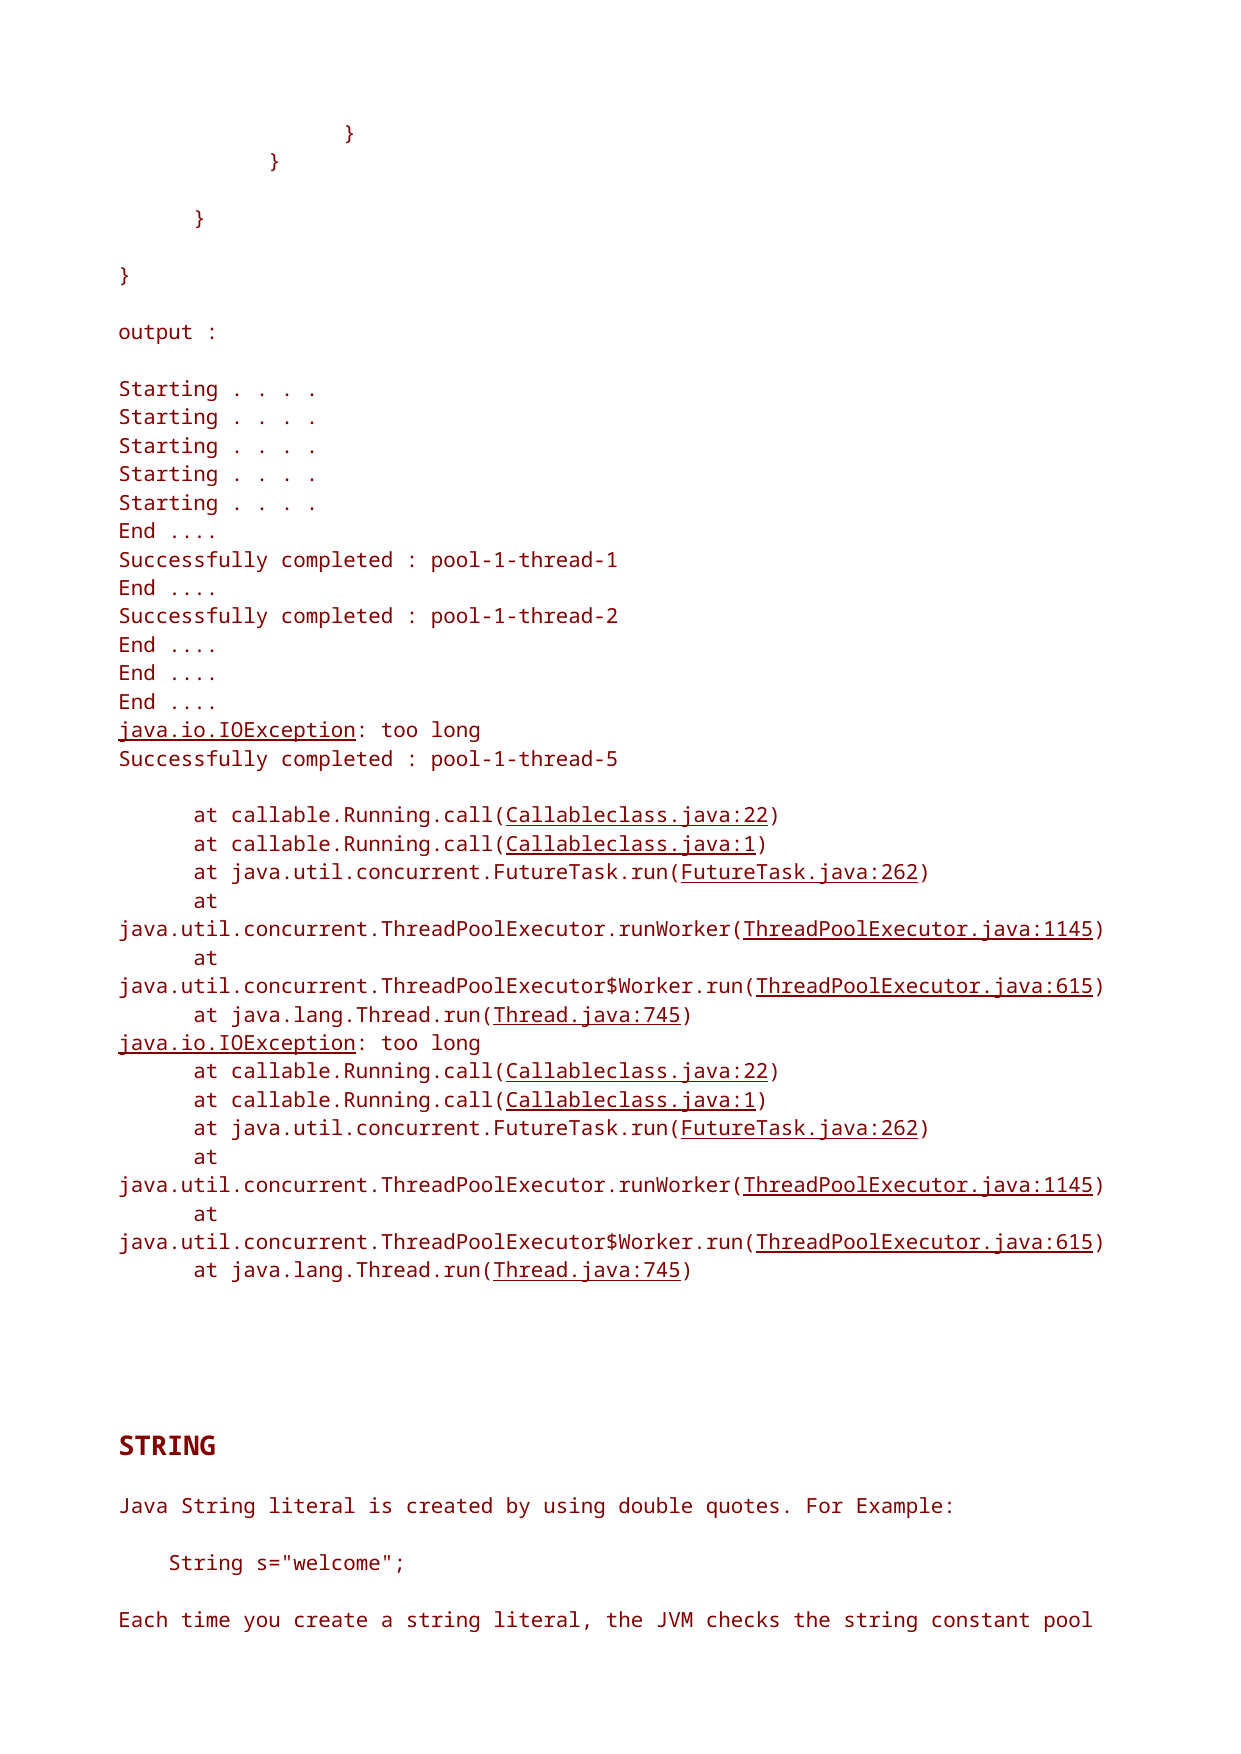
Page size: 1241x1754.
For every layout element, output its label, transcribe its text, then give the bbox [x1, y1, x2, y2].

text at callable.Running.call(Callableclass.java:1) [118, 829, 1122, 857]
text at java.util.concurrent.ThreadPoolExecutor$Worker.run(ThreadPoolExecutor.java:615) [118, 1199, 1122, 1256]
text output : [118, 317, 1122, 346]
text End .... [118, 658, 1122, 687]
text at java.lang.Thread.run(Thread.java:745) [118, 1256, 1122, 1284]
text at callable.Running.call(Callableclass.java:22) [118, 1057, 1122, 1085]
text } [118, 260, 1122, 289]
text at java.util.concurrent.FutureTask.run(FutureTask.java:262) [118, 857, 1122, 886]
text Starting . . . . [118, 431, 1122, 459]
text at java.util.concurrent.ThreadPoolExecutor$Worker.run(ThreadPoolExecutor.java:615) [118, 943, 1122, 1000]
text Starting . . . . [118, 402, 1122, 431]
text End .... [118, 573, 1122, 602]
text at callable.Running.call(Callableclass.java:22) [118, 801, 1122, 829]
text String s="welcome"; [118, 1548, 1122, 1577]
text STRING Java String literal is created by using double quotes. For Example: [118, 1284, 1122, 1520]
text } [118, 118, 1122, 147]
text } [118, 147, 1122, 175]
text java.io.IOException: too long [118, 1028, 1122, 1057]
text } [118, 203, 1122, 232]
text at java.util.concurrent.ThreadPoolExecutor.runWorker(ThreadPoolExecutor.java:1145) [118, 1142, 1122, 1199]
text Starting . . . . [118, 488, 1122, 516]
text Starting . . . . [118, 374, 1122, 402]
text Successfully completed : pool-1-thread-5 [118, 744, 1122, 772]
text at java.lang.Thread.run(Thread.java:745) [118, 1000, 1122, 1028]
text End .... [118, 516, 1122, 545]
text End .... [118, 687, 1122, 715]
text java.io.IOException: too long [118, 715, 1122, 744]
text Successfully completed : pool-1-thread-1 [118, 545, 1122, 573]
text End .... [118, 630, 1122, 658]
text at java.util.concurrent.ThreadPoolExecutor.runWorker(ThreadPoolExecutor.java:1145) [118, 886, 1122, 943]
text Starting . . . . [118, 459, 1122, 488]
text Successfully completed : pool-1-thread-2 [118, 602, 1122, 630]
text at callable.Running.call(Callableclass.java:1) [118, 1085, 1122, 1113]
text Each time you create a string literal, the JVM checks the string constant pool [118, 1605, 1122, 1634]
text at java.util.concurrent.FutureTask.run(FutureTask.java:262) [118, 1113, 1122, 1142]
